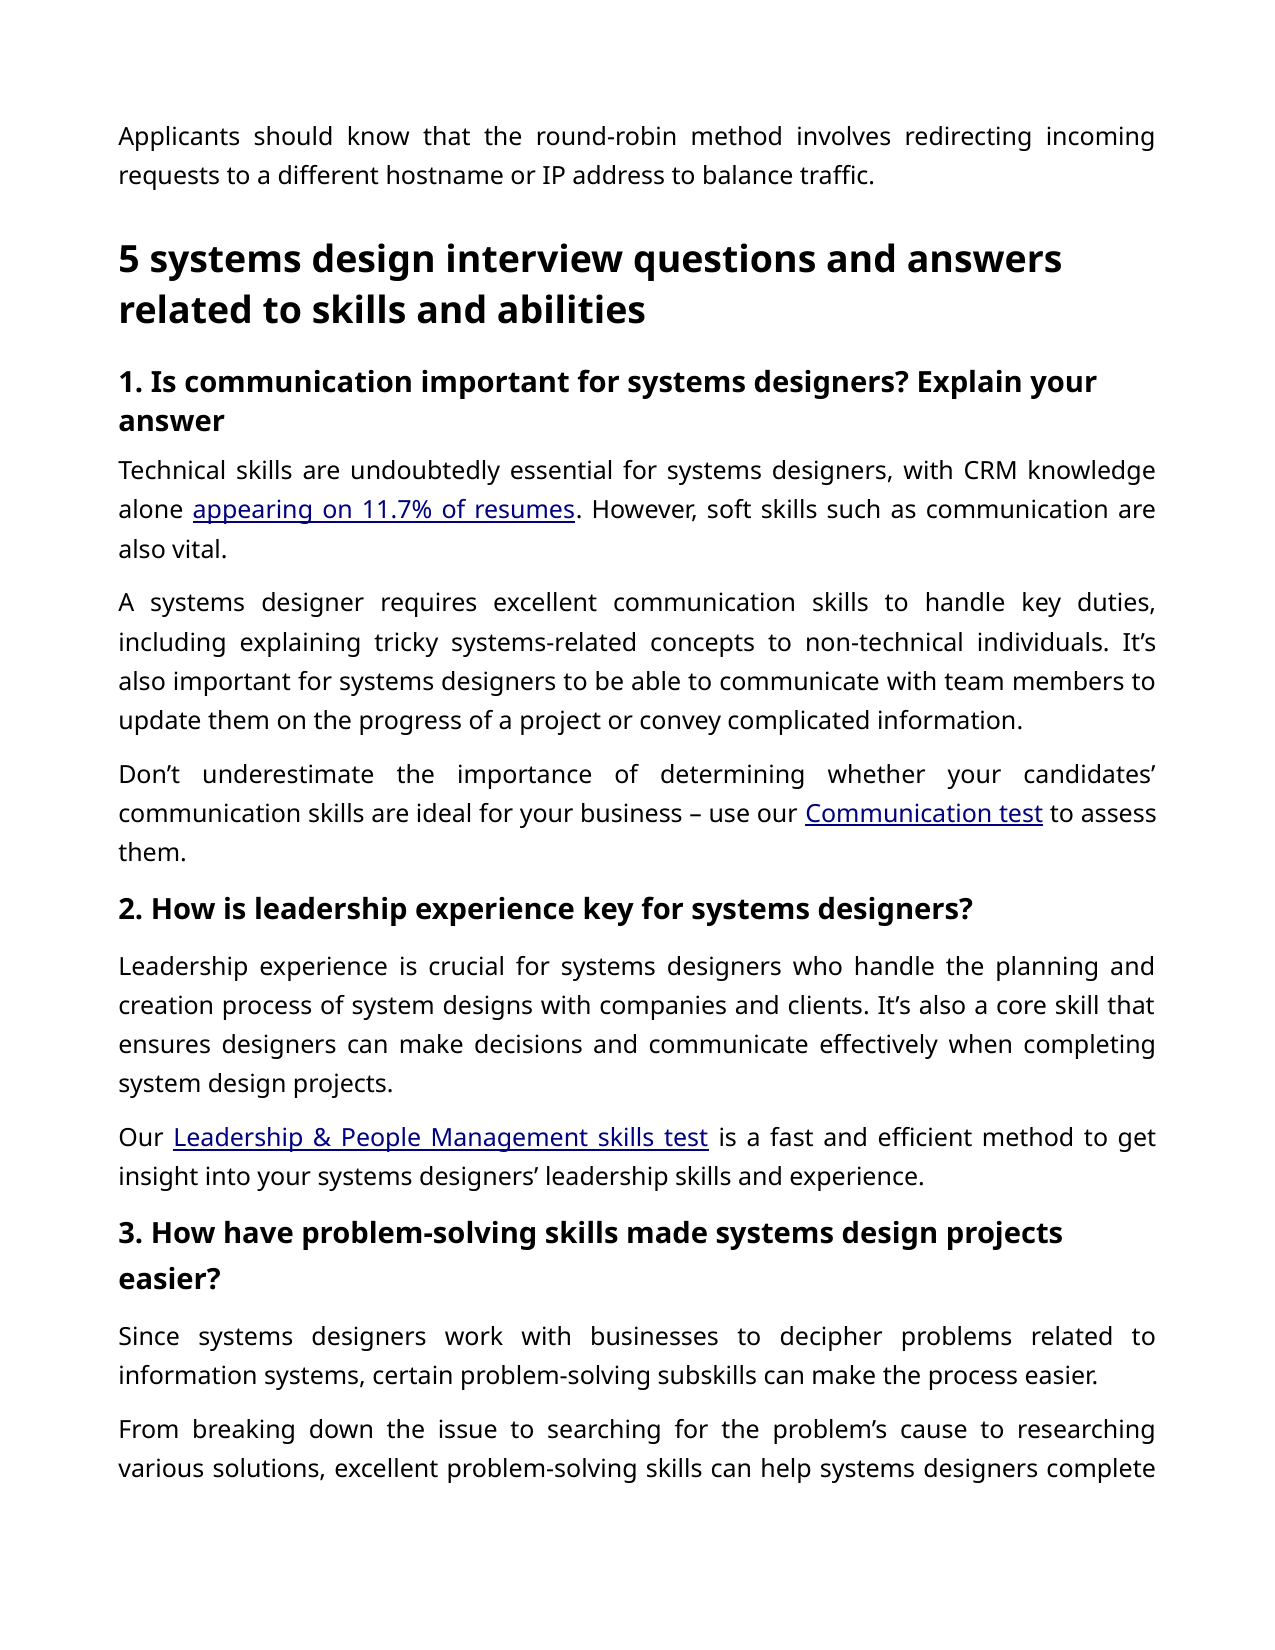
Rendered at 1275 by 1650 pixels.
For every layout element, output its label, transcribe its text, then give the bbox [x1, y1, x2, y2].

subtitle 5 systems design interview questions and answers related to skills and abilities [118, 232, 1157, 334]
subtitle 1. Is communication important for systems designers? Explain your answer [118, 361, 1157, 440]
subtitle 3. How have problem-solving skills made systems design projects easier? [118, 1213, 1157, 1298]
text Leadership experience is crucial for systems designers who handle the planning and creation process of system designs with companies and clients. It’s also a core skill that ensures designers can make decisions and communicate effectively when completing system design projects. [118, 948, 1157, 1100]
text From breaking down the issue to searching for the problem’s cause to researching various solutions, excellent problem-solving skills can help systems designers complete [118, 1411, 1157, 1485]
subtitle 2. How is leadership experience key for systems designers? [118, 888, 1157, 928]
text A systems designer requires excellent communication skills to handle key duties, including explaining tricky systems-related concepts to non-technical individuals. It’s also important for systems designers to be able to communicate with team members to update them on the progress of a project or convey complicated information. [118, 585, 1157, 737]
text Don’t underestimate the importance of determining whether your candidates’ communication skills are ideal for your business – use our Communication test to assess them. [118, 756, 1157, 869]
text Our Leadership & People Management skills test is a fast and efficient method to get insight into your systems designers’ leadership skills and experience. [118, 1120, 1157, 1193]
text Applicants should know that the round-robin method involves redirecting incoming requests to a different hostname or IP address to balance traffic. [118, 118, 1157, 191]
text Technical skills are undoubtedly essential for systems designers, with CRM knowledge alone appearing on 11.7% of resumes. However, soft skills such as communication are also vital. [118, 453, 1157, 565]
text Since systems designers work with businesses to decipher problems related to information systems, certain problem-solving subskills can make the process easier. [118, 1318, 1157, 1392]
